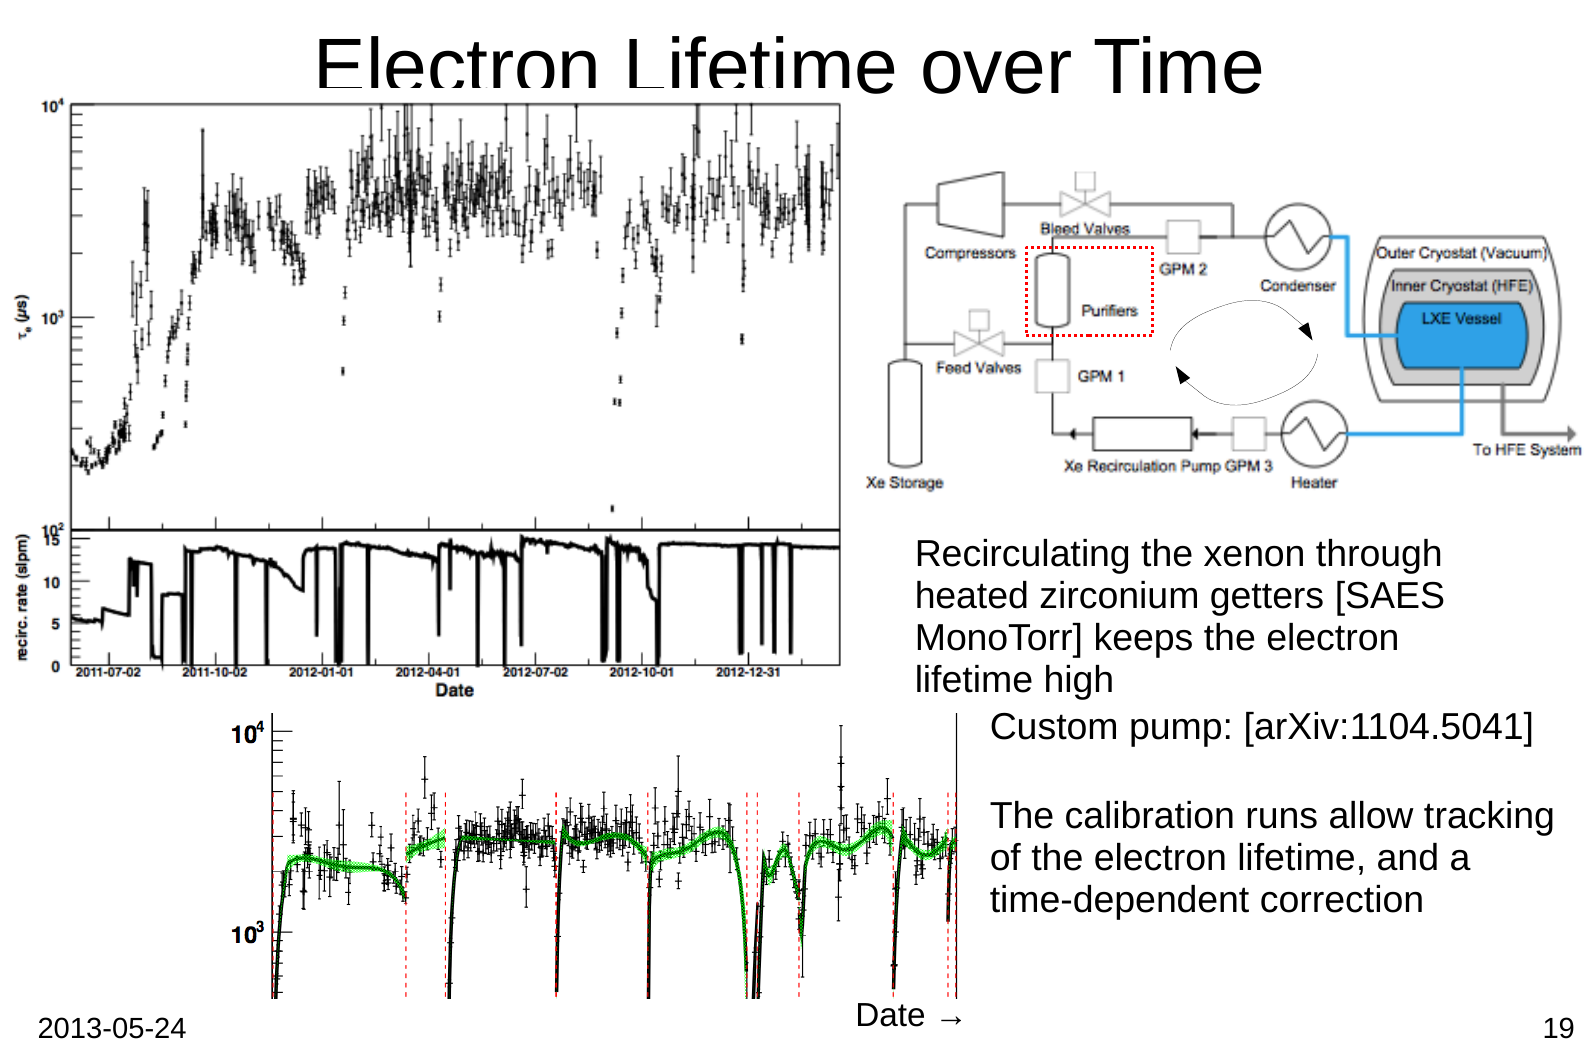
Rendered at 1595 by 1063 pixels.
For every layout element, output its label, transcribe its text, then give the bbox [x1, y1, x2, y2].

text_box The calibration runs allow tracking of the electron lifetime, and a time-dependent correction [975, 787, 1576, 915]
picture [0, 88, 1595, 999]
text_box Custom pump: [arXiv:1104.5041] [975, 697, 1595, 751]
title Electron Lifetime over Time [79, 19, 1501, 113]
text_box Recirculating the xenon through heated zirconium getters [SAES MonoTorr] keeps the electron lifetime high [900, 525, 1538, 690]
text_box Date → [840, 988, 991, 1038]
